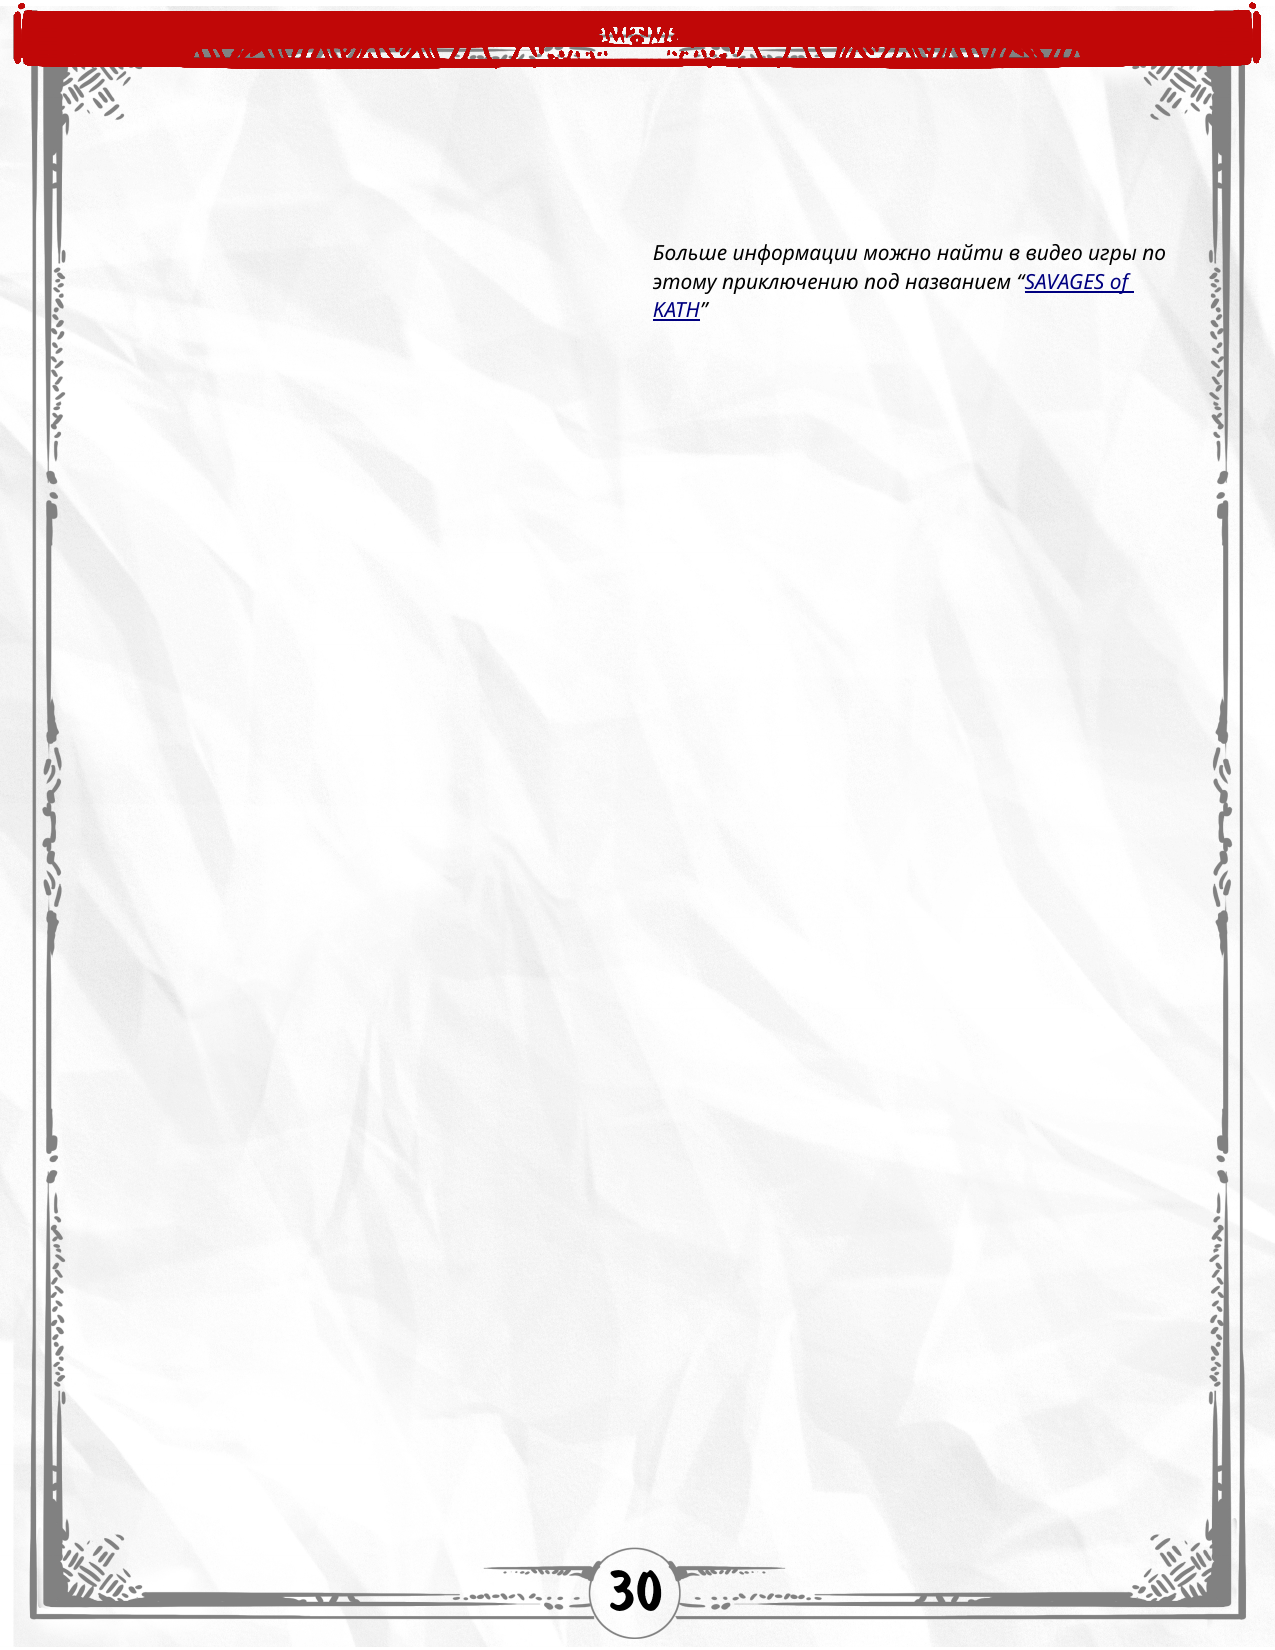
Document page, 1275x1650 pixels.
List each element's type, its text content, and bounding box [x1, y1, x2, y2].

picture [0, 0, 1275, 1647]
table_header [80, 203, 638, 329]
table_header Больше информации можно найти в видео игры по этому приключению под названием “SAVAGES of KATH” [638, 203, 1205, 329]
